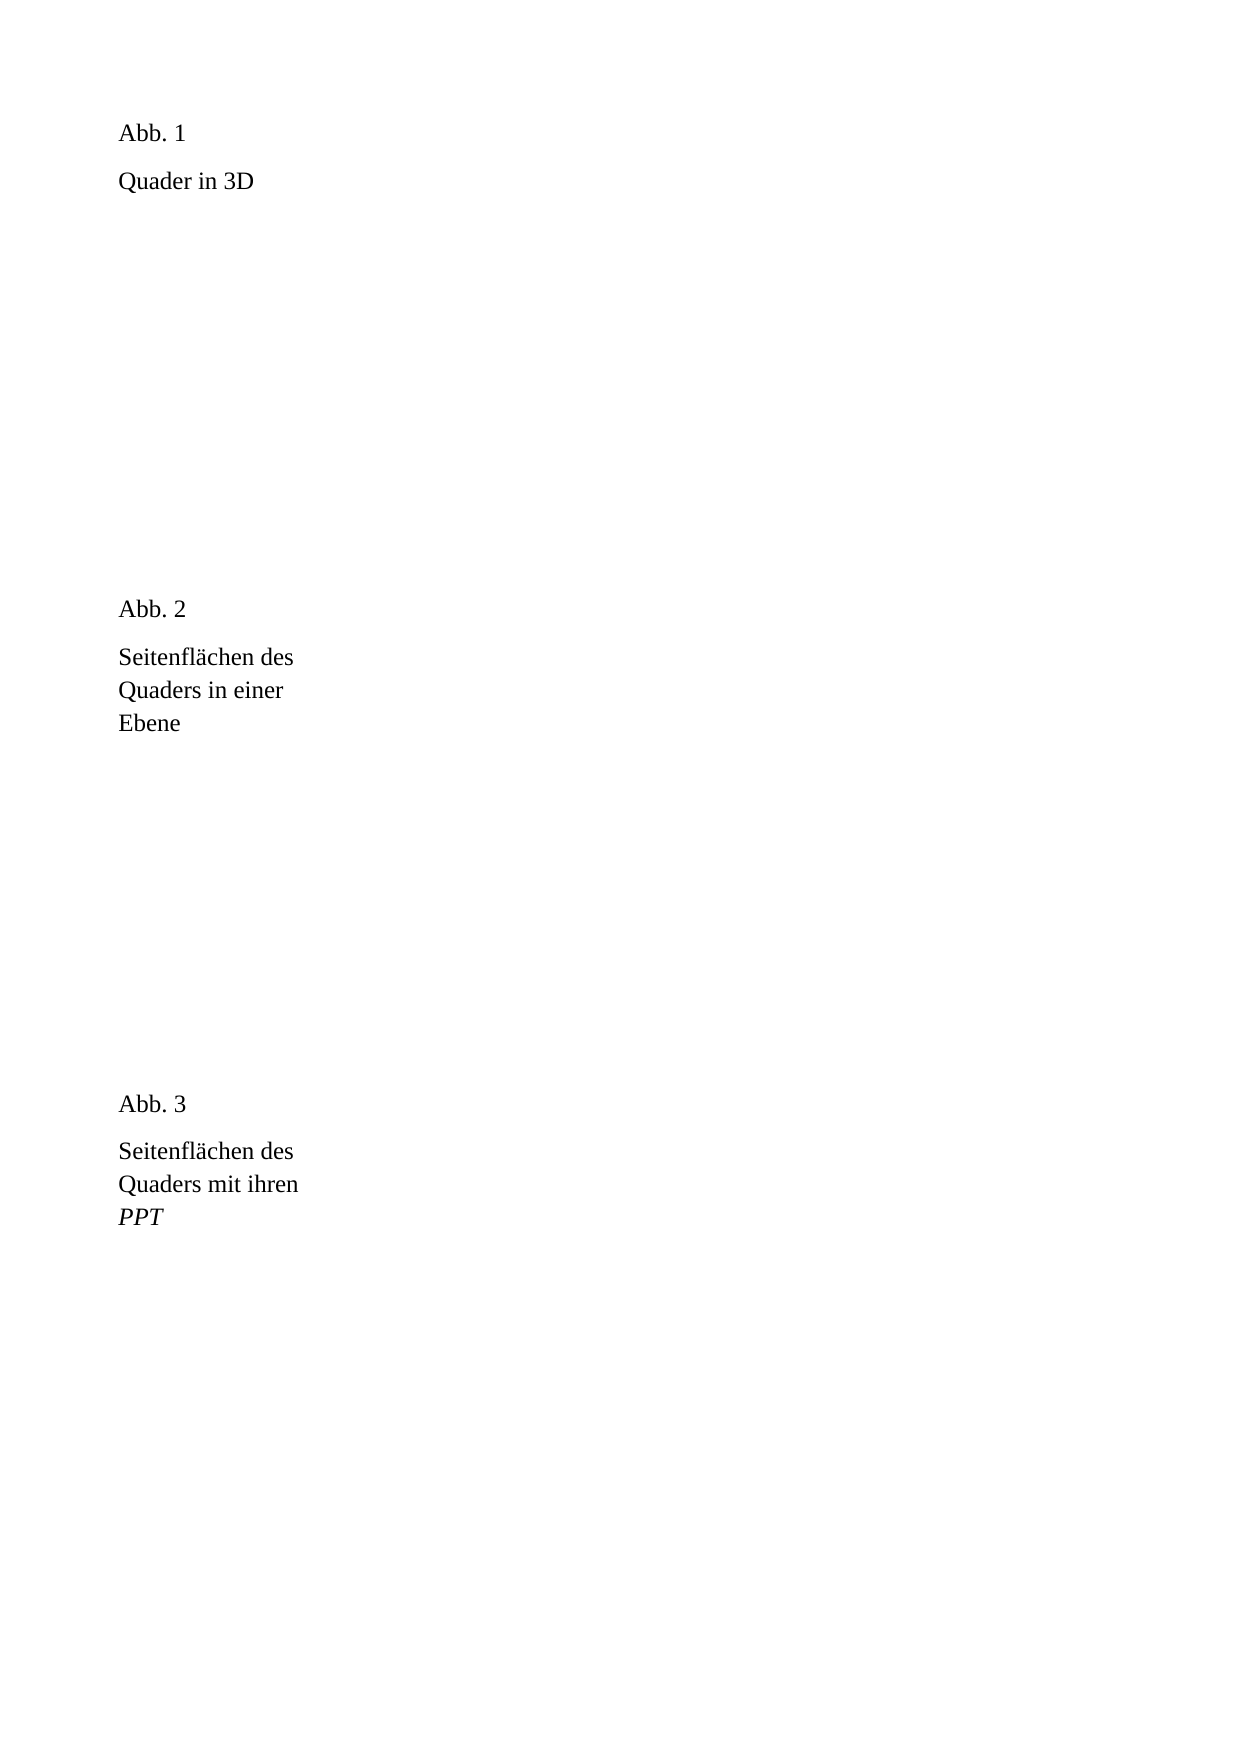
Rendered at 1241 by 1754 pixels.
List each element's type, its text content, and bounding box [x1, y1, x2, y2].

text Abb. 2 [118, 594, 1122, 623]
text Quader in 3D [118, 166, 1122, 194]
text Seitenflächen des Quaders mit ihren PPT [118, 1136, 1122, 1231]
text Seitenflächen des Quaders in einer Ebene [118, 642, 1122, 737]
text Abb. 1 [118, 118, 1122, 147]
text Abb. 3 [118, 1089, 1122, 1117]
